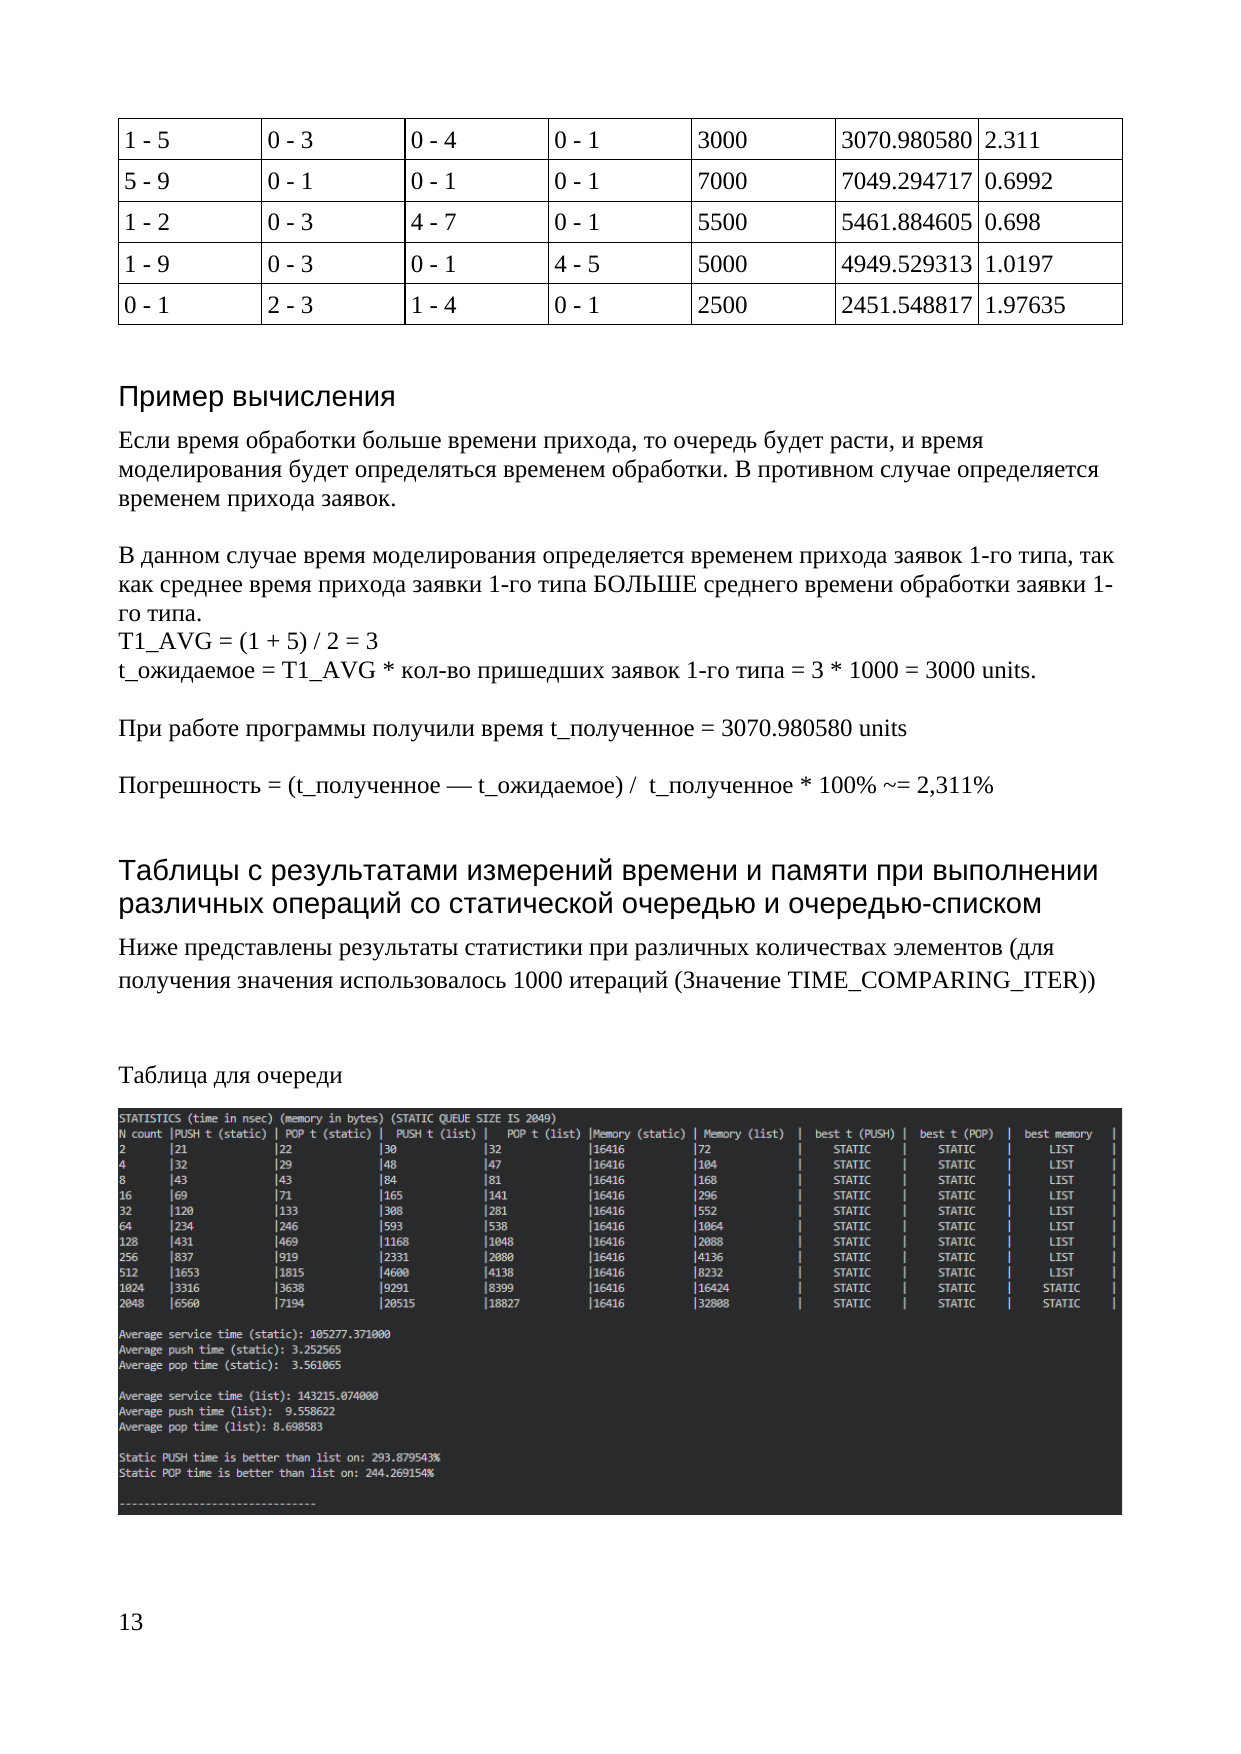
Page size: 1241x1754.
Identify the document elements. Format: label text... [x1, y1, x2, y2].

table_cell 1.97635 [979, 284, 1122, 324]
text При работе программы получили время t_полученное = 3070.980580 units [118, 713, 1122, 741]
table_cell 4 - 7 [406, 202, 548, 242]
table_cell 3070.980580 [836, 119, 978, 159]
table_cell 0 - 1 [549, 119, 691, 159]
table_cell 2.311 [979, 119, 1122, 159]
table_cell 0 - 3 [262, 202, 404, 242]
subtitle Таблицы с результатами измерений времени и памяти при выполнении различных операций со статической очередью и очередью-списком [118, 853, 1122, 920]
table_cell 5 - 9 [119, 160, 261, 201]
table_cell 0 - 1 [406, 243, 548, 283]
table_cell 0 - 3 [262, 119, 404, 159]
text Таблица для очереди [118, 1061, 1122, 1089]
table_cell 0 - 1 [549, 284, 691, 324]
table_cell 2500 [692, 284, 835, 324]
text Ниже представлены результаты статистики при различных количествах элементов (для получения значения использовалось 1000 итераций (Значение TIME_COMPARING_ITER)) [118, 932, 1122, 994]
text T1_AVG = (1 + 5) / 2 = 3 [118, 626, 1122, 655]
text Если время обработки больше времени прихода, то очередь будет расти, и время моделирования будет определяться временем обработки. В противном случае определяется временем прихода заявок. [118, 425, 1122, 511]
table_cell 0 - 1 [406, 160, 548, 201]
text t_ожидаемое = T1_AVG * кол-во пришедших заявок 1-го типа = 3 * 1000 = 3000 units. [118, 655, 1122, 684]
table_cell 0 - 1 [549, 160, 691, 201]
table_cell 3000 [692, 119, 835, 159]
table_cell 2 - 3 [262, 284, 404, 324]
table_cell 4949.529313 [836, 243, 978, 283]
table_cell 0 - 1 [119, 284, 261, 324]
table_cell 1.0197 [979, 243, 1122, 283]
table_cell 0.698 [979, 202, 1122, 242]
table_cell 1 - 9 [119, 243, 261, 283]
text Погрешность = (t_полученное — t_ожидаемое) / t_полученное * 100% ~= 2,311% [118, 770, 1122, 799]
subtitle Пример вычисления [118, 379, 1122, 413]
picture [118, 1108, 1123, 1515]
table_cell 0 - 4 [406, 119, 548, 159]
table_cell 7049.294717 [836, 160, 978, 201]
table_cell 4 - 5 [549, 243, 691, 283]
table_cell 1 - 4 [406, 284, 548, 324]
table_cell 0 - 1 [549, 202, 691, 242]
table_cell 0 - 1 [262, 160, 404, 201]
table_cell 1 - 2 [119, 202, 261, 242]
table_cell 5500 [692, 202, 835, 242]
table_cell 5000 [692, 243, 835, 283]
table_cell 0 - 3 [262, 243, 404, 283]
table_cell 0.6992 [979, 160, 1122, 201]
text В данном случае время моделирования определяется временем прихода заявок 1-го типа, так как среднее время прихода заявки 1-го типа БОЛЬШЕ среднего времени обработки заявки 1-го типа. [118, 540, 1122, 626]
table_cell 1 - 5 [119, 119, 261, 159]
table_cell 5461.884605 [836, 202, 978, 242]
table_cell 2451.548817 [836, 284, 978, 324]
table_cell 7000 [692, 160, 835, 201]
